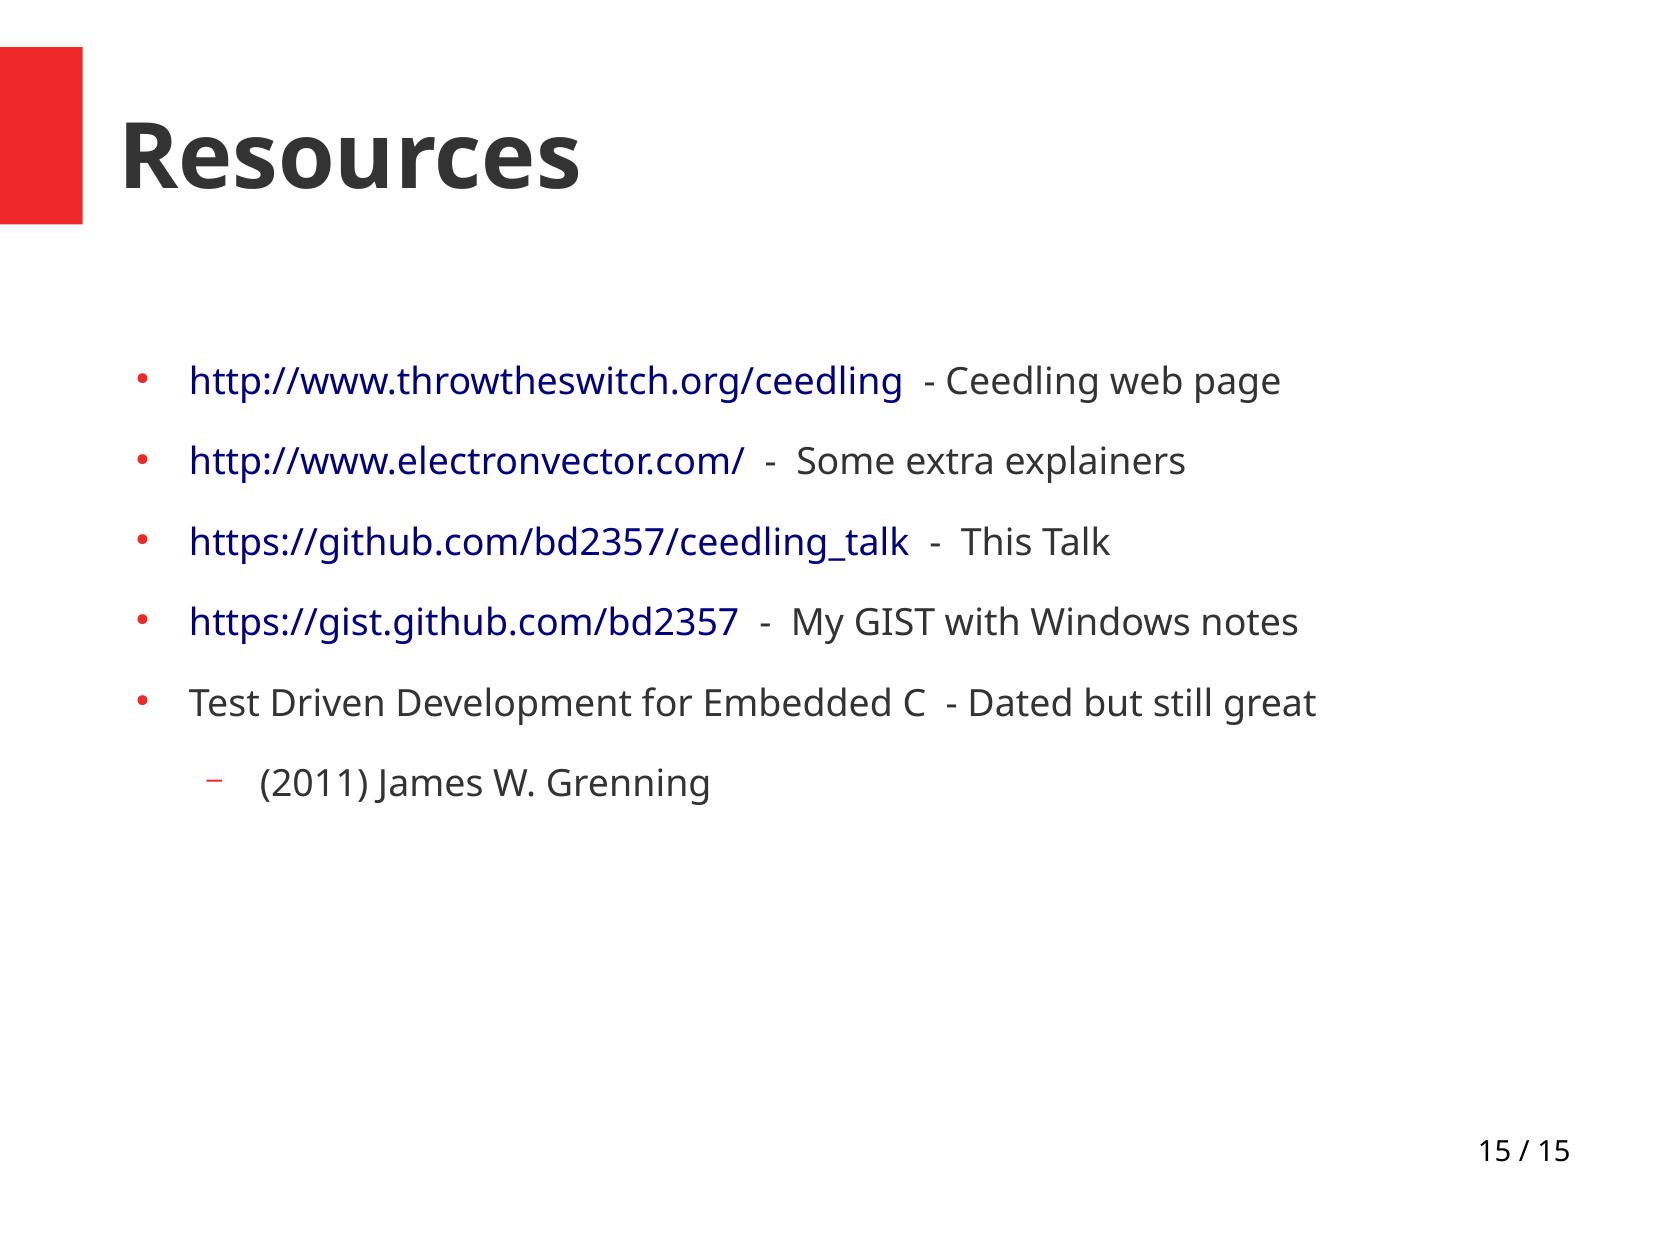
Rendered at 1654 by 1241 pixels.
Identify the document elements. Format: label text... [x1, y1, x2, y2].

list http://www.throwtheswitch.org/ceedling - Ceedling web page http://www.electronvector.com/ - Some extra explainers https://github.com/bd2357/ceedling_talk - This Talk https://gist.github.com/bd2357 - My GIST with Windows notes Test Driven Development for Embedded C - Dated but still great (2011) James W. Grenning [118, 354, 1536, 1074]
title Resources [118, 49, 1571, 257]
